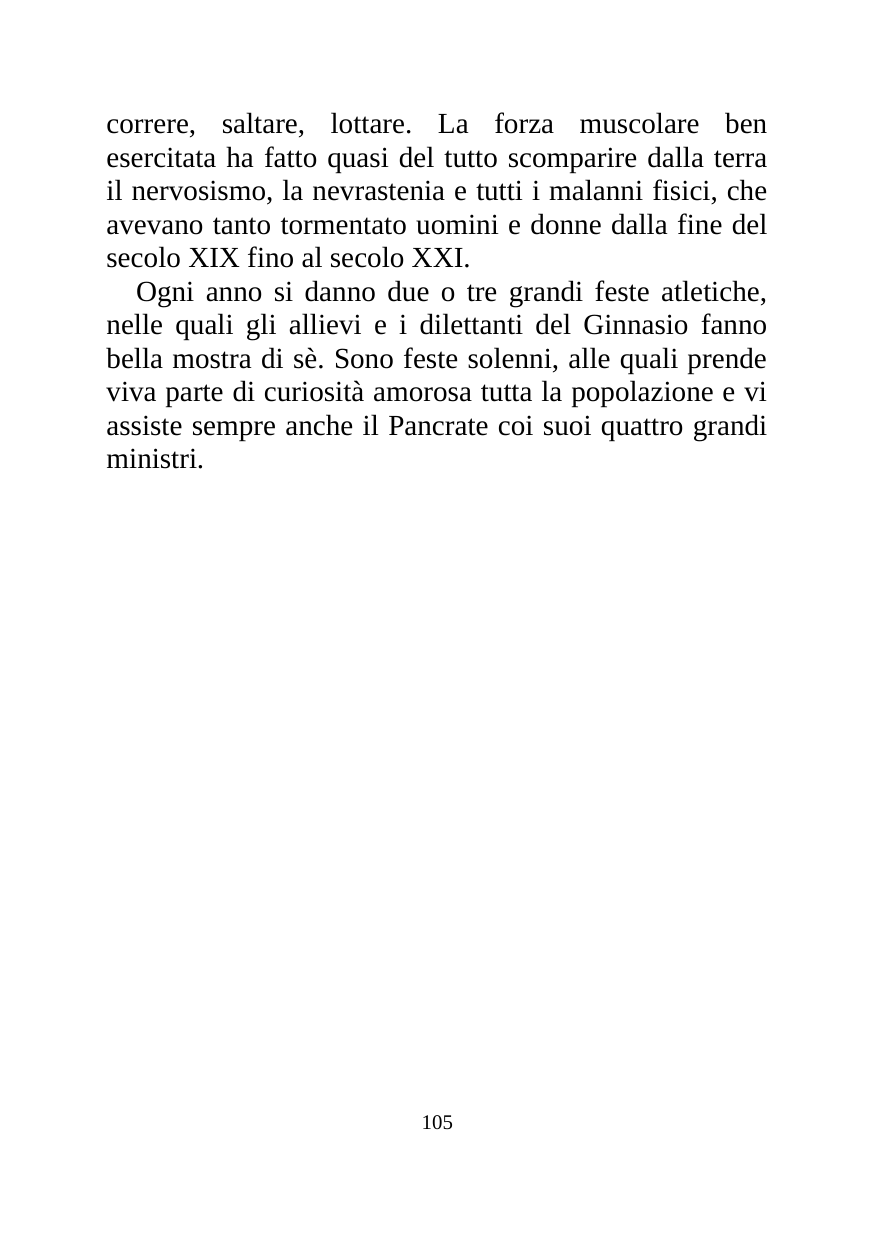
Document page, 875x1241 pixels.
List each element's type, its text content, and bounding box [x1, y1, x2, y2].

text Ogni anno si danno due o tre grandi feste atletiche, nelle quali gli allievi e i dilettanti del Ginnasio fanno bella mostra di sè. Sono feste solenni, alle quali prende viva parte di curiosità amorosa tutta la popolazione e vi assiste sempre anche il Pancrate coi suoi quattro grandi ministri. [106, 274, 768, 475]
text correre, saltare, lottare. La forza muscolare ben esercitata ha fatto quasi del tutto scomparire dalla terra il nervosismo, la nevrastenia e tutti i malanni fisici, che avevano tanto tormentato uomini e donne dalla fine del secolo XIX fino al secolo XXI. [106, 106, 768, 274]
